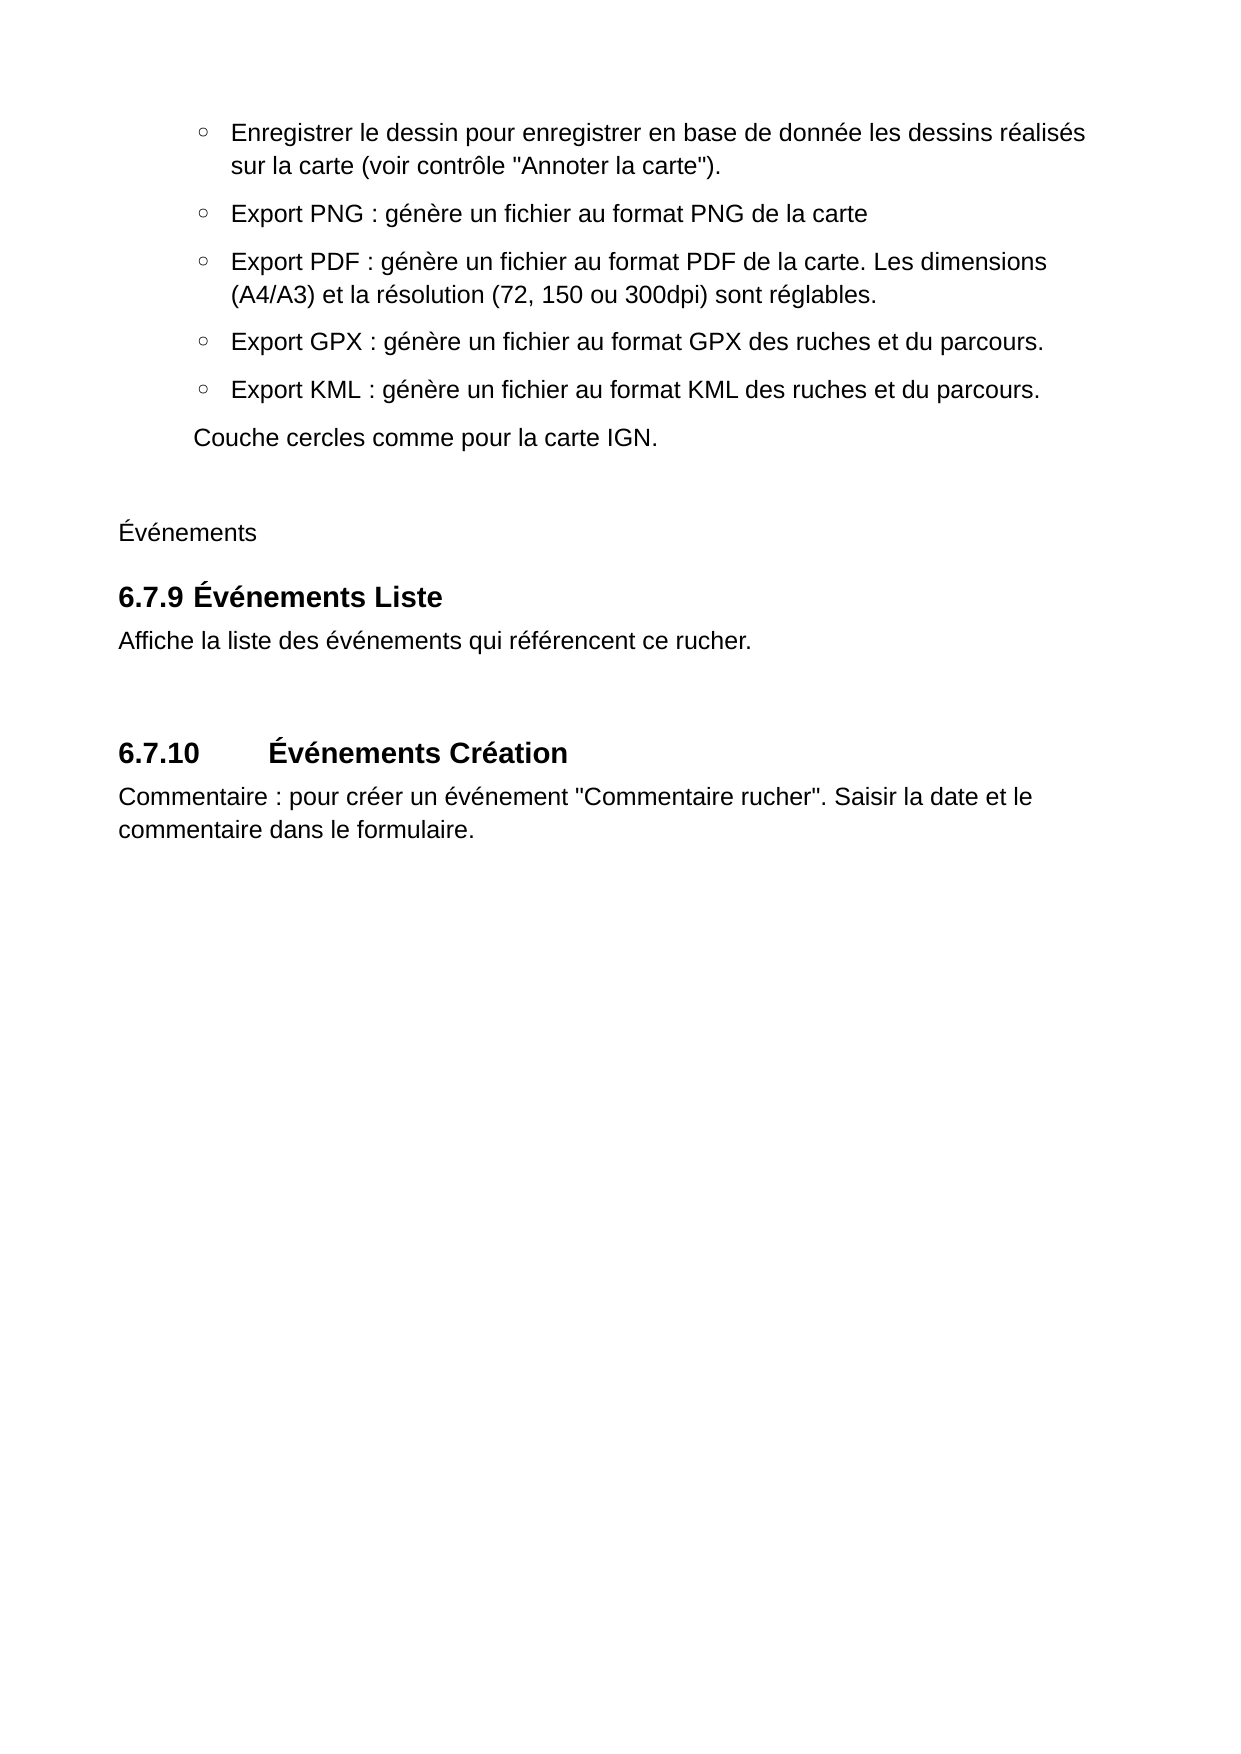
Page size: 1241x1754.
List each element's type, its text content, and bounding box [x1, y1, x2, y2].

text Couche cercles comme pour la carte IGN. [193, 423, 1122, 451]
list Enregistrer le dessin pour enregistrer en base de donnée les dessins réalisés sur la carte (voir contrôle "Annoter la carte"). [193, 118, 1122, 180]
subtitle Événements Liste [118, 580, 1122, 614]
text Événements [118, 518, 1122, 547]
text Commentaire : pour créer un événement "Commentaire rucher". Saisir la date et le commentaire dans le formulaire. [118, 782, 1122, 844]
list Export PNG : génère un fichier au format PNG de la carte [193, 199, 1122, 228]
list Export GPX : génère un fichier au format GPX des ruches et du parcours. [193, 327, 1122, 356]
list Export PDF : génère un fichier au format PDF de la carte. Les dimensions (A4/A3) et la résolution (72, 150 ou 300dpi) sont réglables. [193, 247, 1122, 308]
list Export KML : génère un fichier au format KML des ruches et du parcours. [193, 375, 1122, 404]
subtitle Événements Création [118, 736, 1122, 770]
text Affiche la liste des événements qui référencent ce rucher. [118, 626, 1122, 655]
